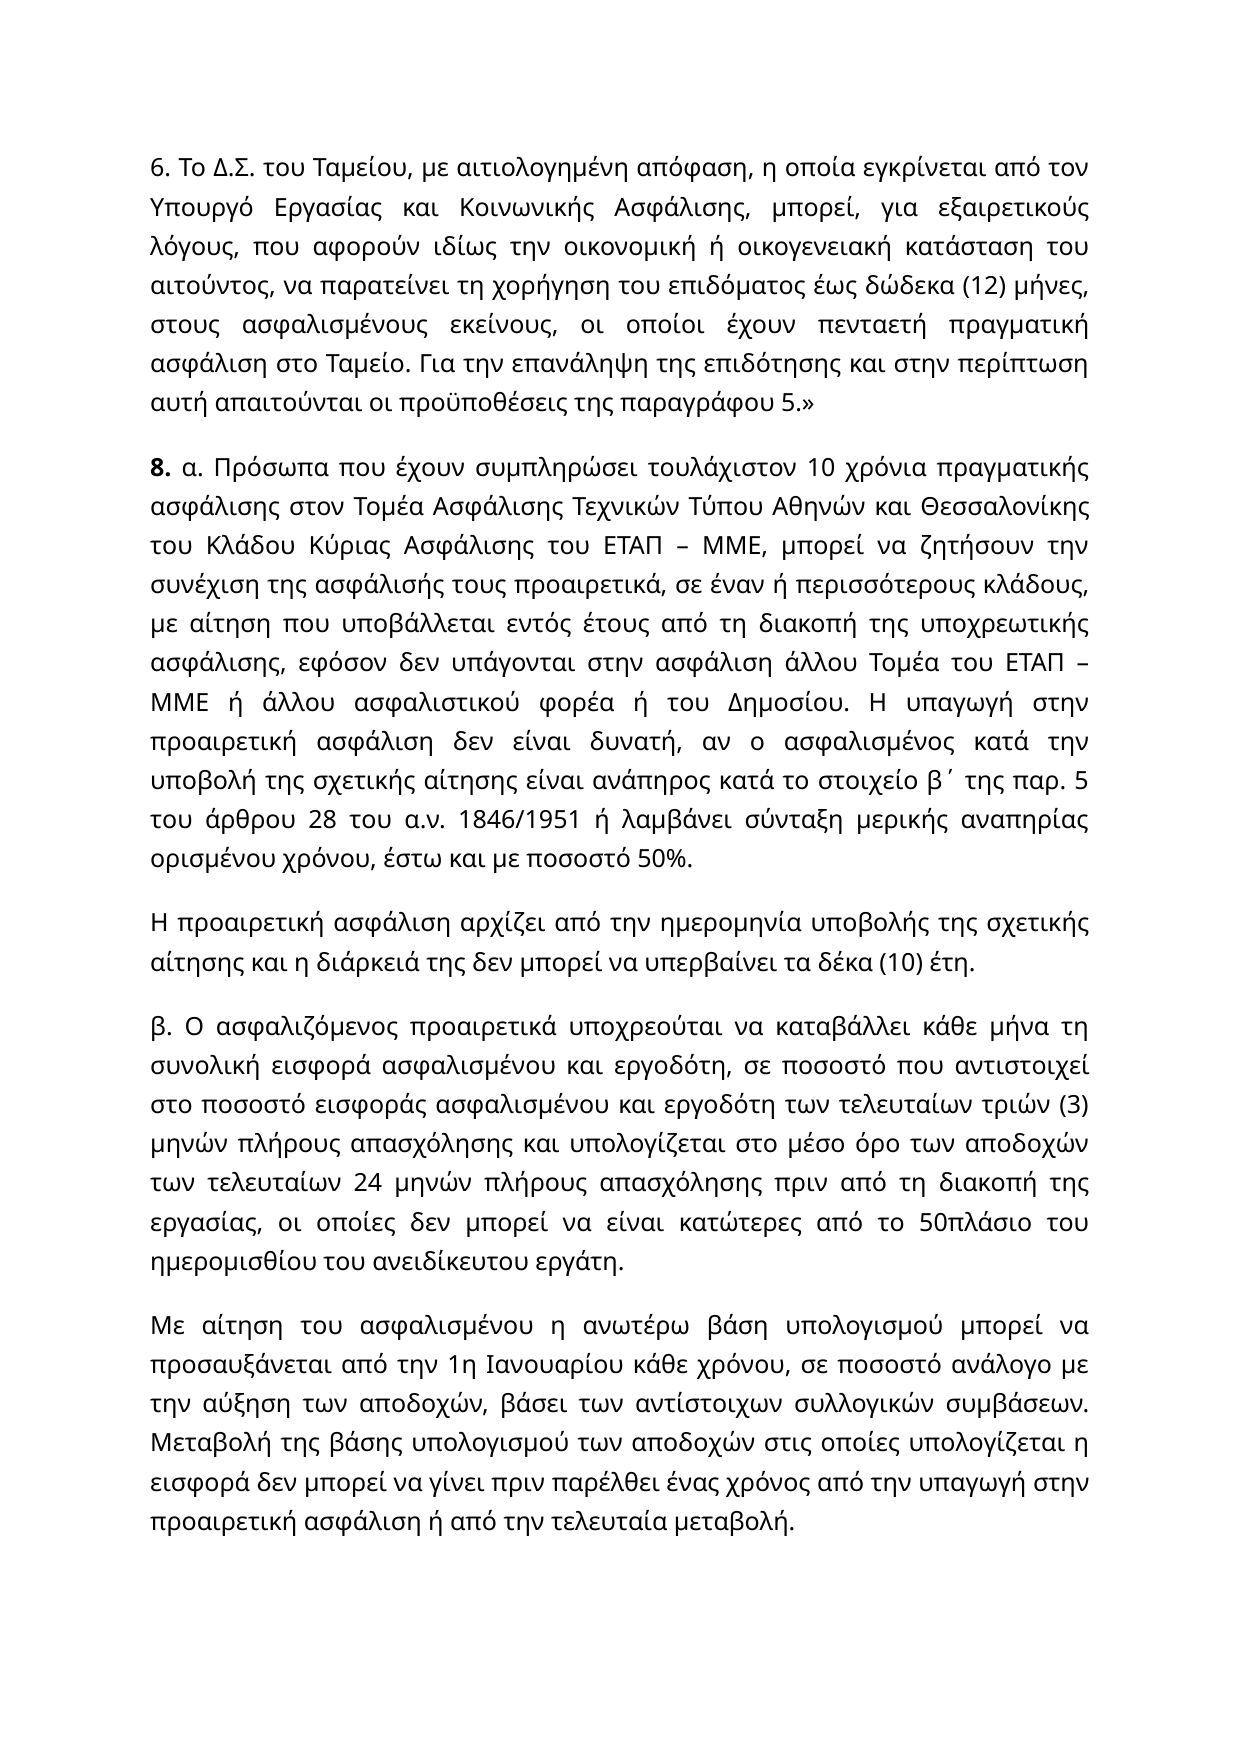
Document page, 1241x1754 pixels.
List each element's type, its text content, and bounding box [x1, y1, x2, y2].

text Με αίτηση του ασφαλισμένου η ανωτέρω βάση υπολογισμού μπορεί να προσαυξάνεται από την 1η Ιανουαρίου κάθε χρόνου, σε ποσοστό ανάλογο με την αύξηση των αποδοχών, βάσει των αντίστοιχων συλλογικών συμβάσεων. Μεταβολή της βάσης υπολογισμού των αποδοχών στις οποίες υπολογίζεται η εισφορά δεν μπορεί να γίνει πριν παρέλθει ένας χρόνος από την υπαγωγή στην προαιρετική ασφάλιση ή από την τελευταία μεταβολή. [150, 1307, 1090, 1537]
text β. Ο ασφαλιζόμενος προαιρετικά υποχρεούται να καταβάλλει κάθε μήνα τη συνολική εισφορά ασφαλισμένου και εργοδότη, σε ποσοστό που αντιστοιχεί στο ποσοστό εισφοράς ασφαλισμένου και εργοδότη των τελευταίων τριών (3) μηνών πλήρους απασχόλησης και υπολογίζεται στο μέσο όρο των αποδοχών των τελευταίων 24 μηνών πλήρους απασχόλησης πριν από τη διακοπή της εργασίας, οι οποίες δεν μπορεί να είναι κατώτερες από το 50πλάσιο του ημερομισθίου του ανειδίκευτου εργάτη. [150, 1008, 1090, 1277]
text 6. Το Δ.Σ. του Ταμείου, με αιτιολογημένη απόφαση, η οποία εγκρίνεται από τον Υπουργό Εργασίας και Κοινωνικής Ασφάλισης, μπορεί, για εξαιρετικούς λόγους, που αφορούν ιδίως την οικονομική ή οικογενειακή κατάσταση του αιτούντος, να παρατείνει τη χορήγηση του επιδόματος έως δώδεκα (12) μήνες, στους ασφαλισμένους εκείνους, οι οποίοι έχουν πενταετή πραγματική ασφάλιση στο Ταμείο. Για την επανάληψη της επιδότησης και στην περίπτωση αυτή απαιτούνται οι προϋποθέσεις της παραγράφου 5.» [150, 150, 1090, 419]
text Η προαιρετική ασφάλιση αρχίζει από την ημερομηνία υποβολής της σχετικής αίτησης και η διάρκειά της δεν μπορεί να υπερβαίνει τα δέκα (10) έτη. [150, 905, 1090, 978]
text 8. α. Πρόσωπα που έχουν συμπληρώσει τουλάχιστον 10 χρόνια πραγματικής ασφάλισης στον Τομέα Ασφάλισης Τεχνικών Τύπου Αθηνών και Θεσσαλονίκης του Κλάδου Κύριας Ασφάλισης του ΕΤΑΠ – ΜΜΕ, μπορεί να ζητήσουν την συνέχιση της ασφάλισής τους προαιρετικά, σε έναν ή περισσότερους κλάδους, με αίτηση που υποβάλλεται εντός έτους από τη διακοπή της υποχρεωτικής ασφάλισης, εφόσον δεν υπάγονται στην ασφάλιση άλλου Τομέα του ΕΤΑΠ – ΜΜΕ ή άλλου ασφαλιστικού φορέα ή του Δημοσίου. Η υπαγωγή στην προαιρετική ασφάλιση δεν είναι δυνατή, αν ο ασφαλισμένος κατά την υποβολή της σχετικής αίτησης είναι ανάπηρος κατά το στοιχείο β΄ της παρ. 5 του άρθρου 28 του α.ν. 1846/1951 ή λαμβάνει σύνταξη μερικής αναπηρίας ορισμένου χρόνου, έστω και με ποσοστό 50%. [150, 449, 1090, 875]
